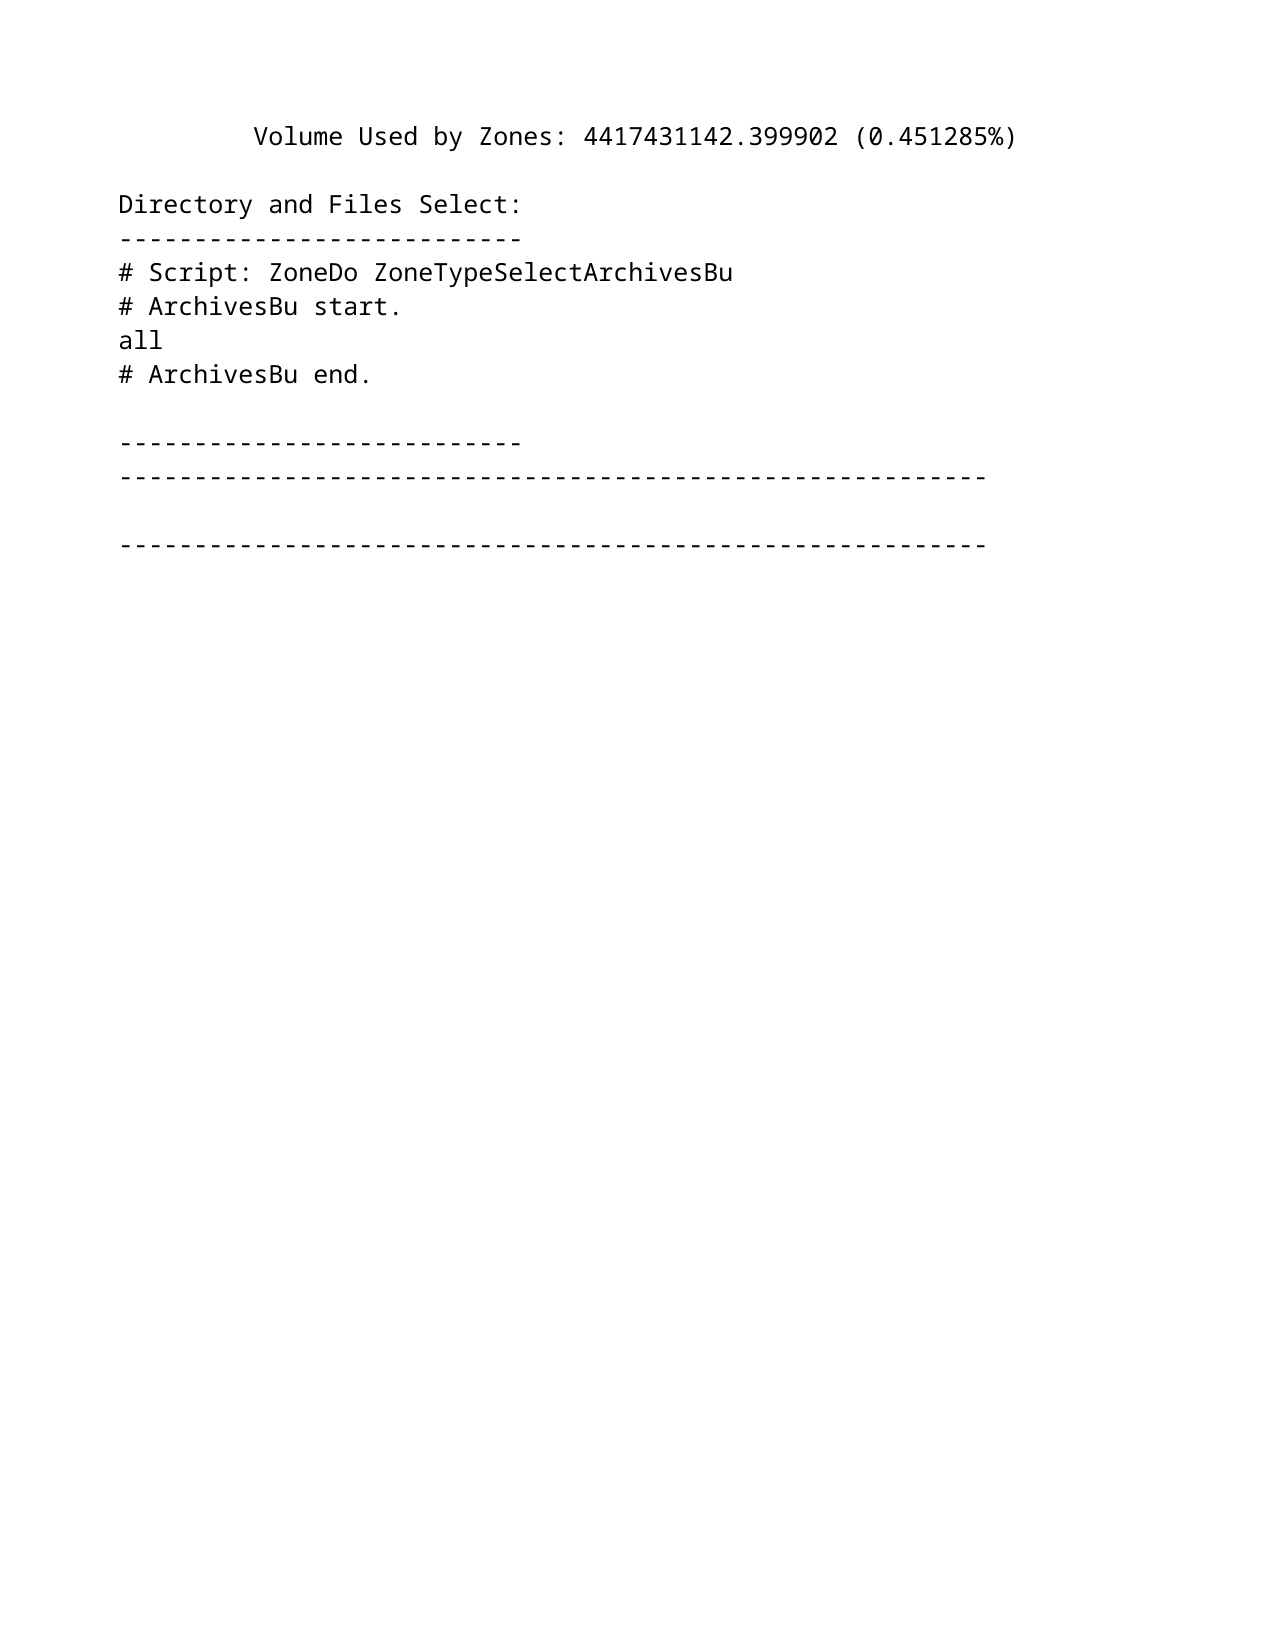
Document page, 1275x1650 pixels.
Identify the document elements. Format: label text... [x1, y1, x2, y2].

text Volume Used by Zones: 4417431142.399902 (0.451285%) [118, 118, 1157, 152]
text ---------------------------------------------------------- [118, 527, 1157, 561]
text # Script: ZoneDo ZoneTypeSelectArchivesBu [118, 254, 1157, 288]
text Directory and Files Select: [118, 186, 1157, 220]
text # ArchivesBu end. [118, 357, 1157, 391]
text --------------------------- [118, 425, 1157, 459]
text all [118, 322, 1157, 357]
text --------------------------- [118, 220, 1157, 254]
text # ArchivesBu start. [118, 288, 1157, 322]
text ---------------------------------------------------------- [118, 459, 1157, 493]
